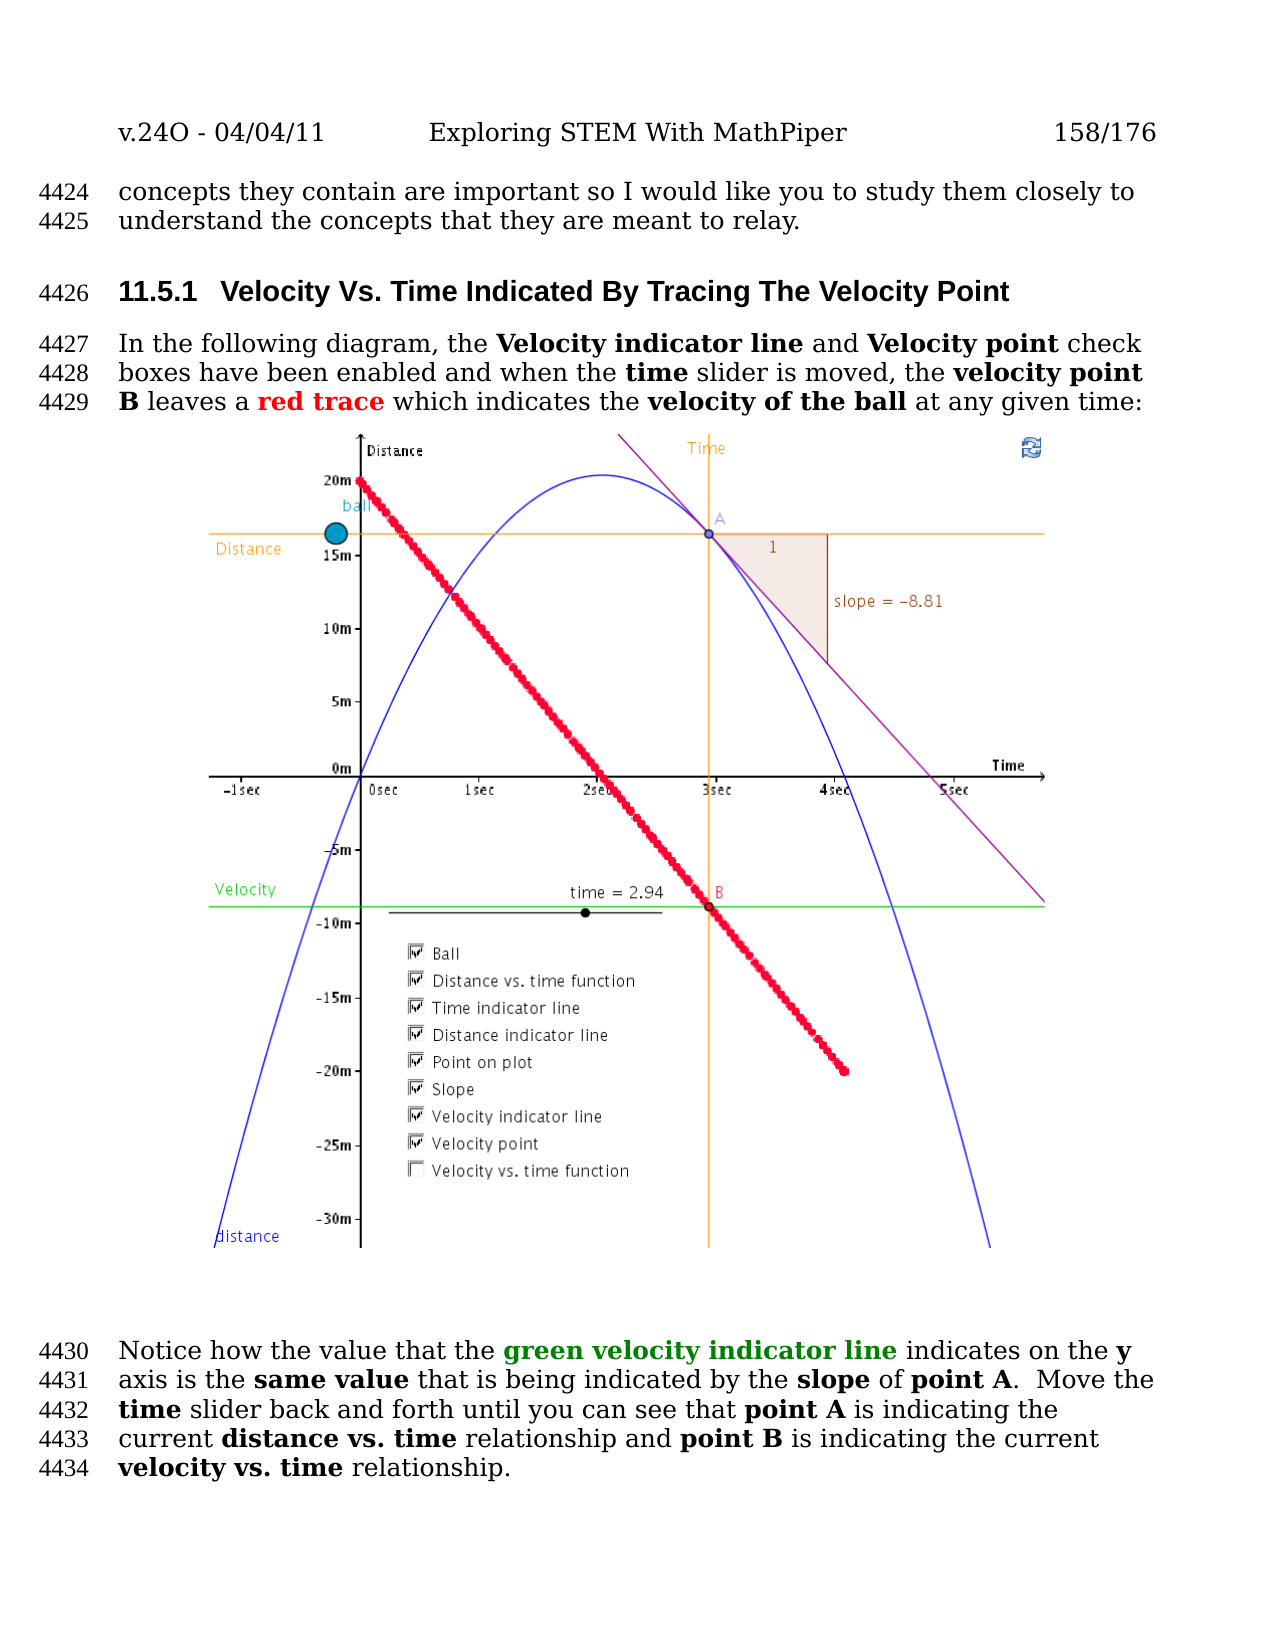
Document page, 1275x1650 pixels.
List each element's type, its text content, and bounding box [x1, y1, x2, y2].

subtitle Velocity Vs. Time Indicated By Tracing The Velocity Point [118, 274, 1157, 308]
text In the following diagram, the Velocity indicator line and Velocity point check boxes have been enabled and when the time slider is moved, the velocity point B leaves a red trace which indicates the velocity of the ball at any given time: [118, 329, 1157, 417]
picture [208, 434, 1045, 1248]
text concepts they contain are important so I would like you to study them closely to understand the concepts that they are meant to relay. [118, 177, 1157, 235]
text Notice how the value that the green velocity indicator line indicates on the y axis is the same value that is being indicated by the slope of point A. Move the time slider back and forth until you can see that point A is indicating the current distance vs. time relationship and point B is indicating the current velocity vs. time relationship. [118, 1336, 1157, 1483]
